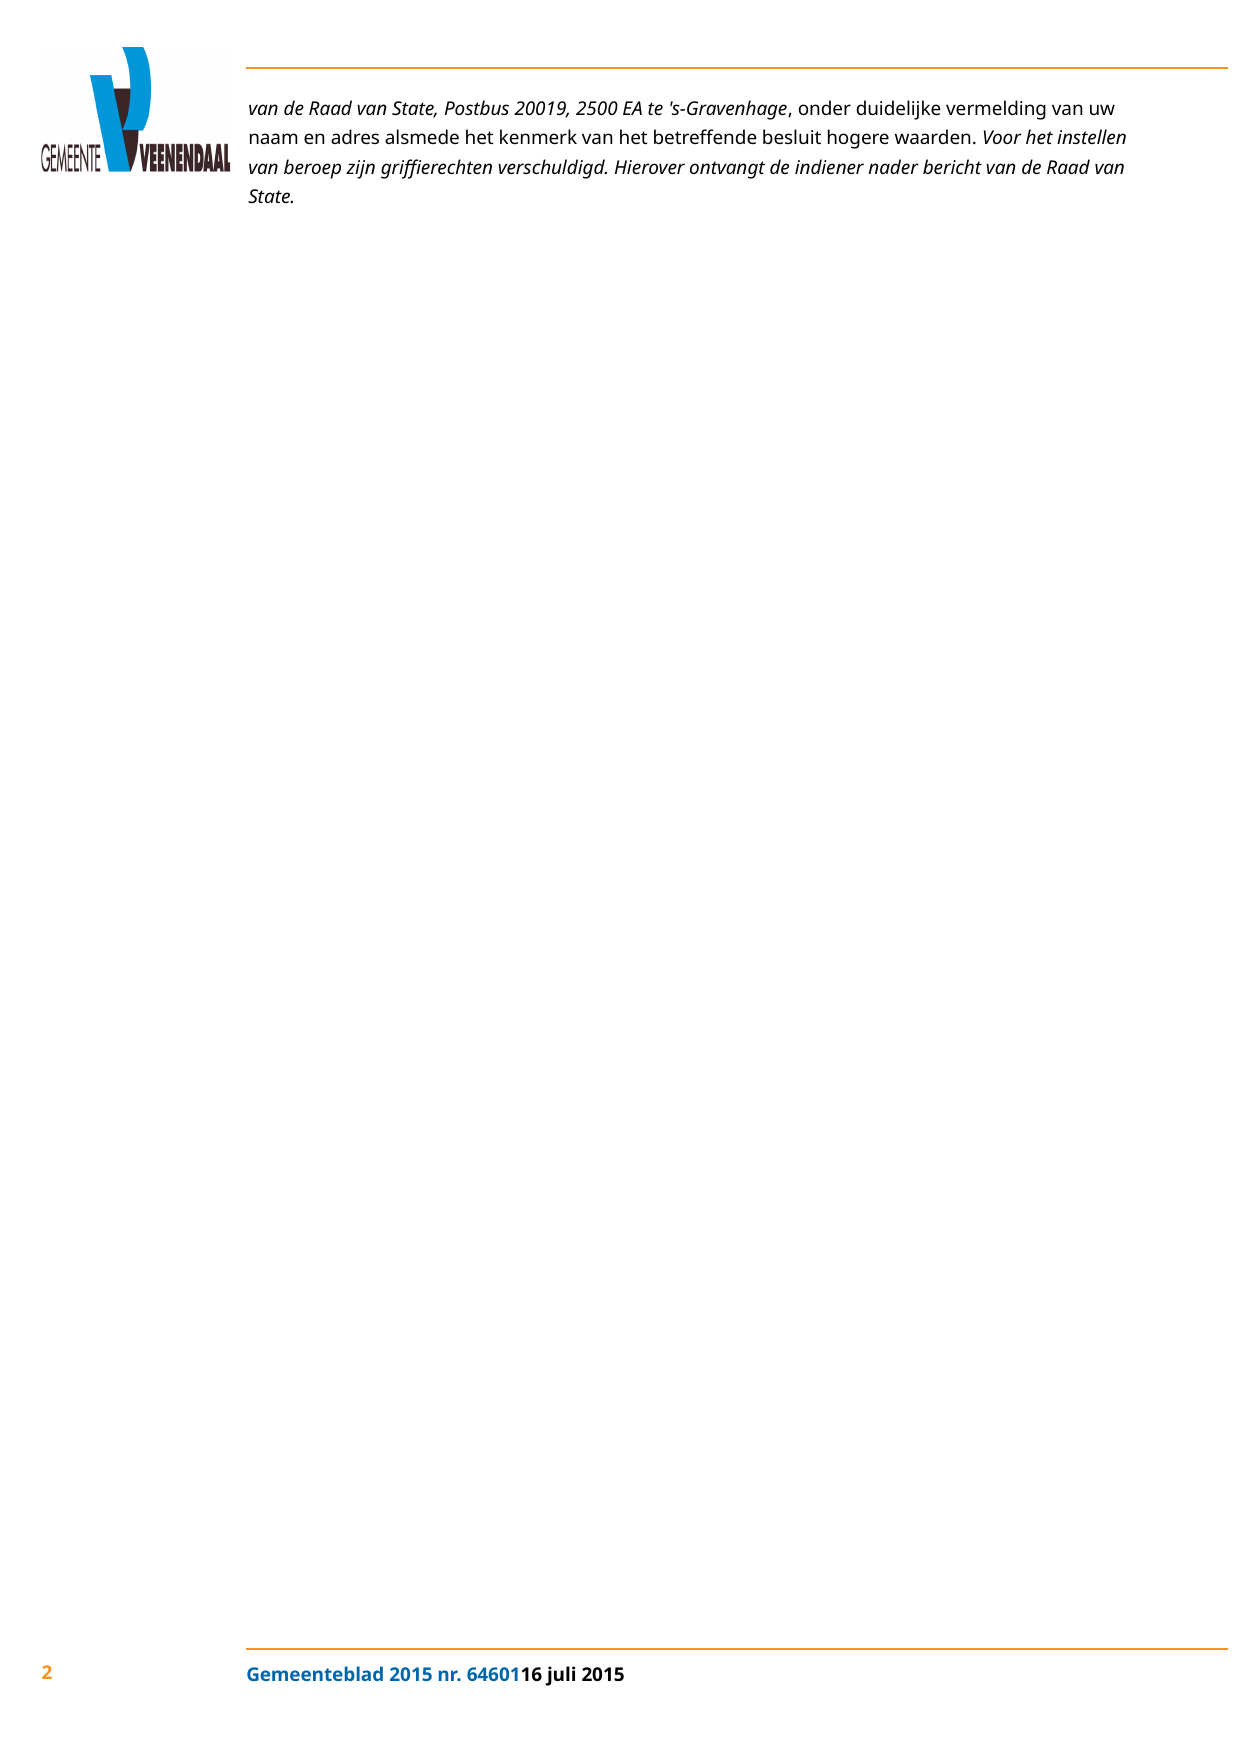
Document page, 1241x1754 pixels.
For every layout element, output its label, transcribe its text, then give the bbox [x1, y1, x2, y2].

picture [123, 47, 231, 172]
text van de Raad van State, Postbus 20019, 2500 EA te 's-Gravenhage, onder duidelijke vermelding van uw naam en adres alsmede het kenmerk van het betreffende besluit hogere waarden. Voor het instellen van beroep zijn griffierechten verschuldigd. Hierover ontvangt de indiener nader bericht van de Raad van State. [248, 95, 1152, 209]
picture [41, 47, 130, 172]
